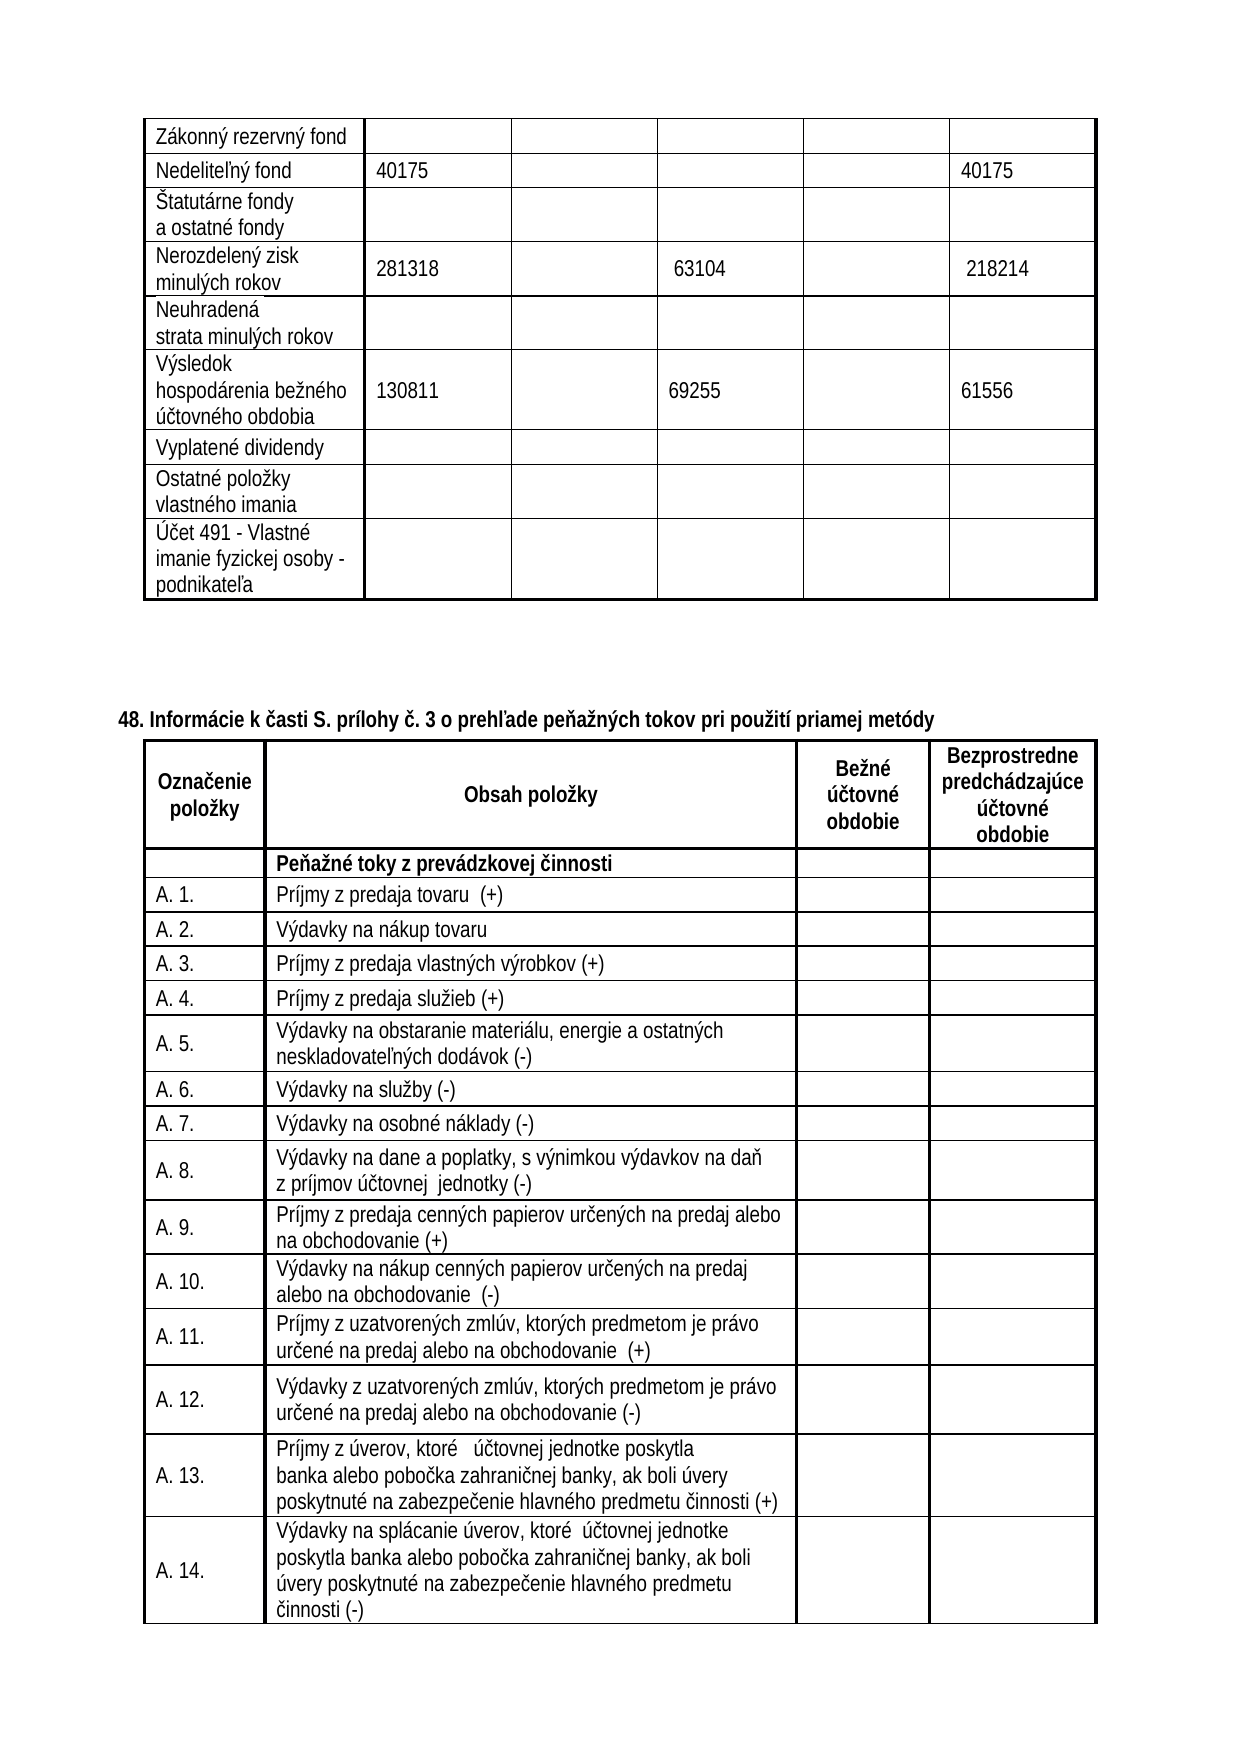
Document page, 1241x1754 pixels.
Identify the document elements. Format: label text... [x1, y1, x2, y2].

table_cell A. 1. [146, 878, 263, 911]
text 48. Informácie k časti S. prílohy č. 3 o prehľade peňažných tokov pri použití priamej metódy [118, 706, 1122, 732]
table_cell [798, 981, 928, 1014]
table_cell Peňažné toky z prevádzkovej činnosti [267, 850, 795, 877]
table_cell Výdavky na splácanie úverov, ktoré účtovnej jednotke poskytla banka alebo pobočka zahraničnej banky, ak boli úvery poskytnuté na zabezpečenie hlavného predmetu činnosti (-) [267, 1517, 795, 1623]
table_cell Výdavky na nákup tovaru [267, 913, 795, 945]
table_cell [798, 1107, 928, 1139]
table_cell [798, 878, 928, 911]
table_cell 40175 [366, 154, 511, 187]
table_cell Nedeliteľný fond [146, 154, 363, 187]
table_cell Výdavky na služby (-) [267, 1072, 795, 1105]
table_cell [658, 154, 803, 187]
table_cell [798, 913, 928, 945]
table_cell [804, 350, 949, 429]
table_cell [798, 1201, 928, 1253]
table_cell Príjmy z predaja vlastných výrobkov (+) [267, 947, 795, 980]
table_cell Príjmy z uzatvorených zmlúv, ktorých predmetom je právo určené na predaj alebo na obchodovanie (+) [267, 1309, 795, 1364]
table_cell Výdavky na osobné náklady (-) [267, 1107, 795, 1139]
table_cell Výdavky na nákup cenných papierov určených na predaj alebo na obchodovanie (-) [267, 1255, 795, 1307]
table_cell [366, 297, 511, 349]
table_cell [804, 297, 949, 349]
table_cell [931, 1107, 1094, 1139]
table_cell 281318 [366, 242, 511, 295]
table_cell Nerozdelený zisk minulých rokov [146, 242, 363, 295]
table_cell Neuhradená strata minulých rokov [146, 297, 363, 349]
table_cell [931, 878, 1094, 911]
table_cell [950, 297, 1094, 349]
table_cell [931, 1072, 1094, 1105]
table_cell [950, 188, 1094, 241]
table_cell [512, 350, 657, 429]
table_cell Vyplatené dividendy [146, 430, 363, 464]
table_cell Výdavky na dane a poplatky, s výnimkou výdavkov na daň z príjmov účtovnej jednotky (-) [267, 1141, 795, 1199]
table_cell [804, 119, 949, 152]
table_cell A. 11. [146, 1309, 263, 1364]
table_cell [804, 519, 949, 597]
table_cell Výsledok hospodárenia bežného účtovného obdobia [146, 350, 363, 429]
table_cell Príjmy z predaja tovaru (+) [267, 878, 795, 911]
table_cell [512, 519, 657, 597]
table_cell [366, 430, 511, 464]
table_cell [798, 1255, 928, 1307]
table_cell [658, 297, 803, 349]
table_cell A. 5. [146, 1016, 263, 1071]
table_cell [931, 981, 1094, 1014]
table_cell Príjmy z úverov, ktoré účtovnej jednotke poskytla banka alebo pobočka zahraničnej banky, ak boli úvery poskytnuté na zabezpečenie hlavného predmetu činnosti (+) [267, 1435, 795, 1516]
table_cell [931, 947, 1094, 980]
table_cell [950, 519, 1094, 597]
table_cell A. 6. [146, 1072, 263, 1105]
table_cell [512, 119, 657, 152]
table_cell [931, 1309, 1094, 1364]
table_cell A. 3. [146, 947, 263, 980]
table_header Obsah položky [267, 742, 795, 847]
table_cell 63104 [658, 242, 803, 295]
table_cell Príjmy z predaja cenných papierov určených na predaj alebo na obchodovanie (+) [267, 1201, 795, 1253]
table_cell [366, 188, 511, 241]
table_cell [658, 519, 803, 597]
table_cell [804, 154, 949, 187]
table_cell [804, 188, 949, 241]
table_cell [658, 465, 803, 517]
table_cell [366, 119, 511, 152]
table_cell Zákonný rezervný fond [146, 119, 363, 152]
table_cell Výdavky z uzatvorených zmlúv, ktorých predmetom je právo určené na predaj alebo na obchodovanie (-) [267, 1366, 795, 1433]
table_cell A. 10. [146, 1255, 263, 1307]
table_cell [512, 297, 657, 349]
table_cell [798, 1016, 928, 1071]
table_cell A. 7. [146, 1107, 263, 1139]
table_cell A. 2. [146, 913, 263, 945]
table_cell [804, 242, 949, 295]
table_cell [798, 850, 928, 877]
table_cell [146, 850, 263, 877]
table_cell A. 14. [146, 1517, 263, 1623]
table_cell [931, 1435, 1094, 1516]
table_cell A. 4. [146, 981, 263, 1014]
table_cell [950, 119, 1094, 152]
table_header Označenie položky [146, 742, 263, 847]
table_cell [798, 1435, 928, 1516]
table_cell Ostatné položky vlastného imania [146, 465, 363, 517]
table_cell A. 9. [146, 1201, 263, 1253]
table_cell A. 8. [146, 1141, 263, 1199]
table_cell [512, 188, 657, 241]
table_cell 130811 [366, 350, 511, 429]
table_cell [950, 430, 1094, 464]
table_cell 40175 [950, 154, 1094, 187]
table_cell [950, 465, 1094, 517]
table_cell Účet 491 - Vlastné imanie fyzickej osoby - podnikateľa [146, 519, 363, 597]
table_cell [804, 465, 949, 517]
table_cell A. 12. [146, 1366, 263, 1433]
table_cell [512, 154, 657, 187]
table_cell [931, 1201, 1094, 1253]
table_cell [658, 119, 803, 152]
table_cell [798, 1141, 928, 1199]
table_cell [931, 850, 1094, 877]
table_cell 218214 [950, 242, 1094, 295]
table_cell Výdavky na obstaranie materiálu, energie a ostatných neskladovateľných dodávok (-) [267, 1016, 795, 1071]
table_cell [658, 430, 803, 464]
table_cell [366, 519, 511, 597]
table_cell [512, 465, 657, 517]
table_cell [798, 1072, 928, 1105]
table_cell A. 13. [146, 1435, 263, 1516]
table_cell [804, 430, 949, 464]
table_cell [931, 1517, 1094, 1623]
table_cell [931, 1366, 1094, 1433]
table_cell [931, 1255, 1094, 1307]
table_cell 69255 [658, 350, 803, 429]
table_cell [798, 1517, 928, 1623]
table_cell [798, 1366, 928, 1433]
table_cell [931, 1141, 1094, 1199]
table_cell [512, 242, 657, 295]
table_cell Príjmy z predaja služieb (+) [267, 981, 795, 1014]
table_header Bežné účtovné obdobie [798, 742, 928, 847]
table_cell [798, 1309, 928, 1364]
table_cell 61556 [950, 350, 1094, 429]
table_header Bezprostredne predchádzajúce účtovné obdobie [931, 742, 1094, 847]
table_cell [366, 465, 511, 517]
table_cell [512, 430, 657, 464]
table_cell Štatutárne fondy a ostatné fondy [146, 188, 363, 241]
table_cell [798, 947, 928, 980]
table_cell [658, 188, 803, 241]
table_cell [931, 1016, 1094, 1071]
table_cell [931, 913, 1094, 945]
